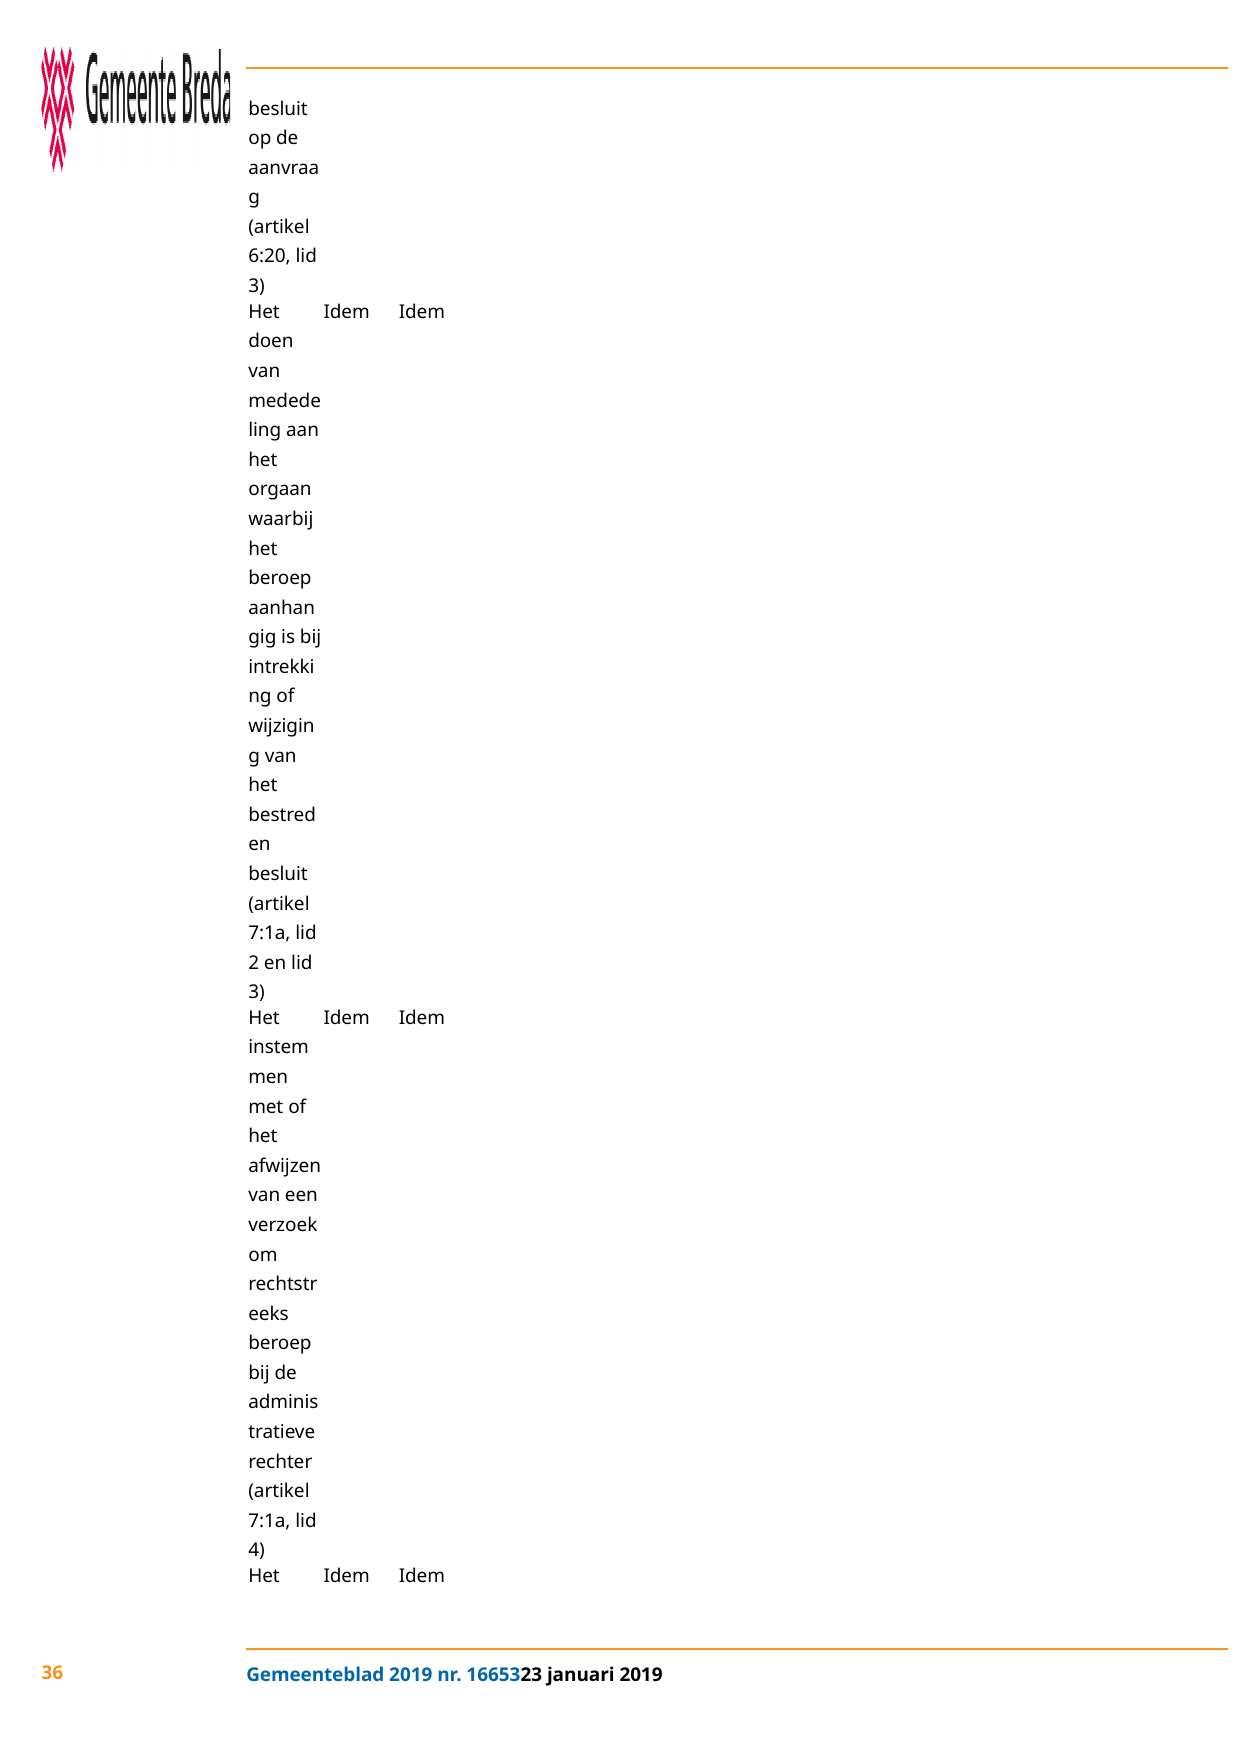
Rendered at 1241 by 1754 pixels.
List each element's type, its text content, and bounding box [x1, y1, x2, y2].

table_cell Idem [323, 1563, 398, 1588]
table_cell Idem [323, 298, 398, 1004]
table_cell [474, 1004, 549, 1562]
table_cell Het instemmen met of het afwijzen van een verzoek om rechtstreeks beroep bij de administratieve rechter (artikel 7:1a, lid 4) [248, 1004, 323, 1562]
table_cell Het doen van mededeling aan het orgaan waarbij het beroep aanhangig is bij intrekking of wijziging van het bestreden besluit (artikel 7:1a, lid 2 en lid 3) [248, 298, 323, 1004]
table_cell [474, 95, 549, 298]
table_cell Idem [323, 1004, 398, 1562]
table_cell [399, 95, 474, 298]
table_cell [474, 298, 549, 1004]
table_cell Idem [399, 298, 474, 1004]
picture [41, 47, 231, 172]
table_cell Idem [399, 1563, 474, 1588]
table_cell [323, 95, 398, 298]
table_cell [474, 1563, 549, 1588]
table_cell Het [248, 1563, 323, 1588]
table_cell Idem [399, 1004, 474, 1562]
table_cell besluit op de aanvraag (artikel 6:20, lid 3) [248, 95, 323, 298]
